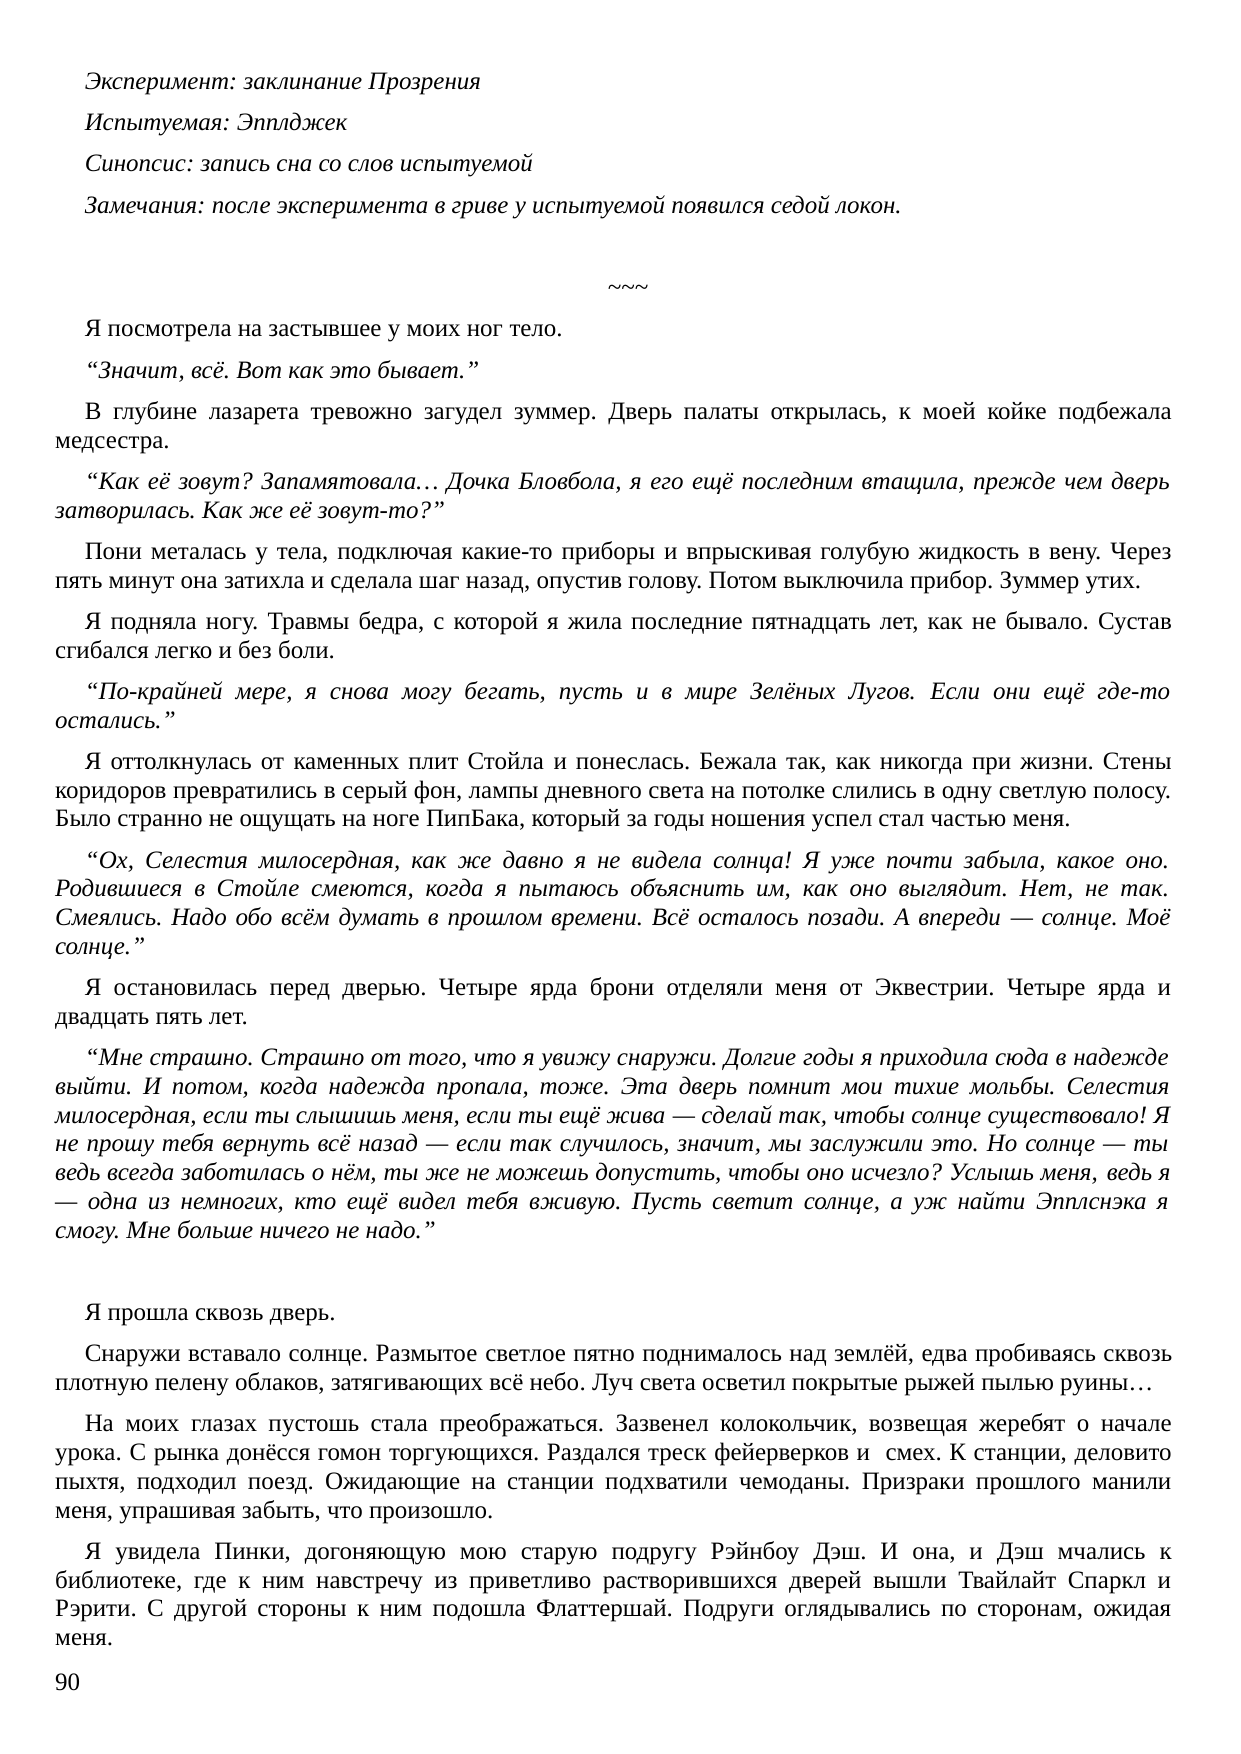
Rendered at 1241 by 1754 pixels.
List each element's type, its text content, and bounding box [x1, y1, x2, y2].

text “Мне страшно. Страшно от того, что я увижу снаружи. Долгие годы я приходила сюда в надежде выйти. И потом, когда надежда пропала, тоже. Эта дверь помнит мои тихие мольбы. Селестия милосердная, если ты слышишь меня, если ты ещё жива — сделай так, чтобы солнце существовало! Я не прошу тебя вернуть всё назад — если так случилось, значит, мы заслужили это. Но солнце — ты ведь всегда заботилась о нём, ты же не можешь допустить, чтобы оно исчезло? Услышь меня, ведь я — одна из немногих, кто ещё видел тебя вживую. Пусть светит солнце, а уж найти Эпплснэка я смогу. Мне больше ничего не надо.” [55, 1042, 1173, 1243]
text “По-крайней мере, я снова могу бегать, пусть и в мире Зелёных Лугов. Если они ещё где-то остались.” [55, 676, 1173, 733]
text Снаружи вставало солнце. Размытое светлое пятно поднималось над землёй, едва пробиваясь сквозь плотную пелену облаков, затягивающих всё небо. Луч света осветил покрытые рыжей пылью руины… [55, 1338, 1173, 1396]
text На моих глазах пустошь стала преображаться. Зазвенел колокольчик, возвещая жеребят о начале урока. С рынка донёсся гомон торгующихся. Раздался треск фейерверков и смех. К станции, деловито пыхтя, подходил поезд. Ожидающие на станции подхватили чемоданы. Призраки прошлого манили меня, упрашивая забыть, что произошло. [55, 1408, 1173, 1523]
text “Как её зовут? Запамятовала… Дочка Бловбола, я его ещё последним втащила, прежде чем дверь затворилась. Как же её зовут-то?” [55, 466, 1173, 523]
text Я увидела Пинки, догоняющую мою старую подругу Рэйнбоу Дэш. И она, и Дэш мчались к библиотеке, где к ним навстречу из приветливо растворившихся дверей вышли Твайлайт Спаркл и Рэрити. С другой стороны к ним подошла Флаттершай. Подруги оглядывались по сторонам, ожидая меня. [55, 1536, 1173, 1651]
text “Значит, всё. Вот как это бывает.” [55, 355, 1173, 383]
text Испытуемая: Эпплджек [55, 107, 1173, 136]
text Я подняла ногу. Травмы бедра, с которой я жила последние пятнадцать лет, как не бывало. Сустав сгибался легко и без боли. [55, 606, 1173, 663]
text Пони металась у тела, подключая какие-то приборы и впрыскивая голубую жидкость в вену. Через пять минут она затихла и сделала шаг назад, опустив голову. Потом выключила прибор. Зуммер утих. [55, 536, 1173, 593]
text Синопсис: запись сна со слов испытуемой [55, 148, 1173, 177]
text Я остановилась перед дверью. Четыре ярда брони отделяли меня от Эквестрии. Четыре ярда и двадцать пять лет. [55, 972, 1173, 1030]
text Замечания: после эксперимента в гриве у испытуемой появился седой локон. [55, 190, 1173, 218]
text Я посмотрела на застывшее у моих ног тело. [55, 313, 1173, 342]
text ~~~ [55, 272, 1173, 301]
text Я прошла сквозь дверь. [55, 1297, 1173, 1326]
text Эксперимент: заклинание Прозрения [55, 66, 1173, 95]
text “Ох, Селестия милосердная, как же давно я не видела солнца! Я уже почти забыла, какое оно. Родившиеся в Стойле смеются, когда я пытаюсь объяснить им, как оно выглядит. Нет, не так. Смеялись. Надо обо всём думать в прошлом времени. Всё осталось позади. А впереди — солнце. Моё солнце.” [55, 845, 1173, 960]
text В глубине лазарета тревожно загудел зуммер. Дверь палаты открылась, к моей койке подбежала медсестра. [55, 396, 1173, 453]
text Я оттолкнулась от каменных плит Стойла и понеслась. Бежала так, как никогда при жизни. Стены коридоров превратились в серый фон, лампы дневного света на потолке слились в одну светлую полосу. Было странно не ощущать на ноге ПипБака, который за годы ношения успел стал частью меня. [55, 746, 1173, 832]
